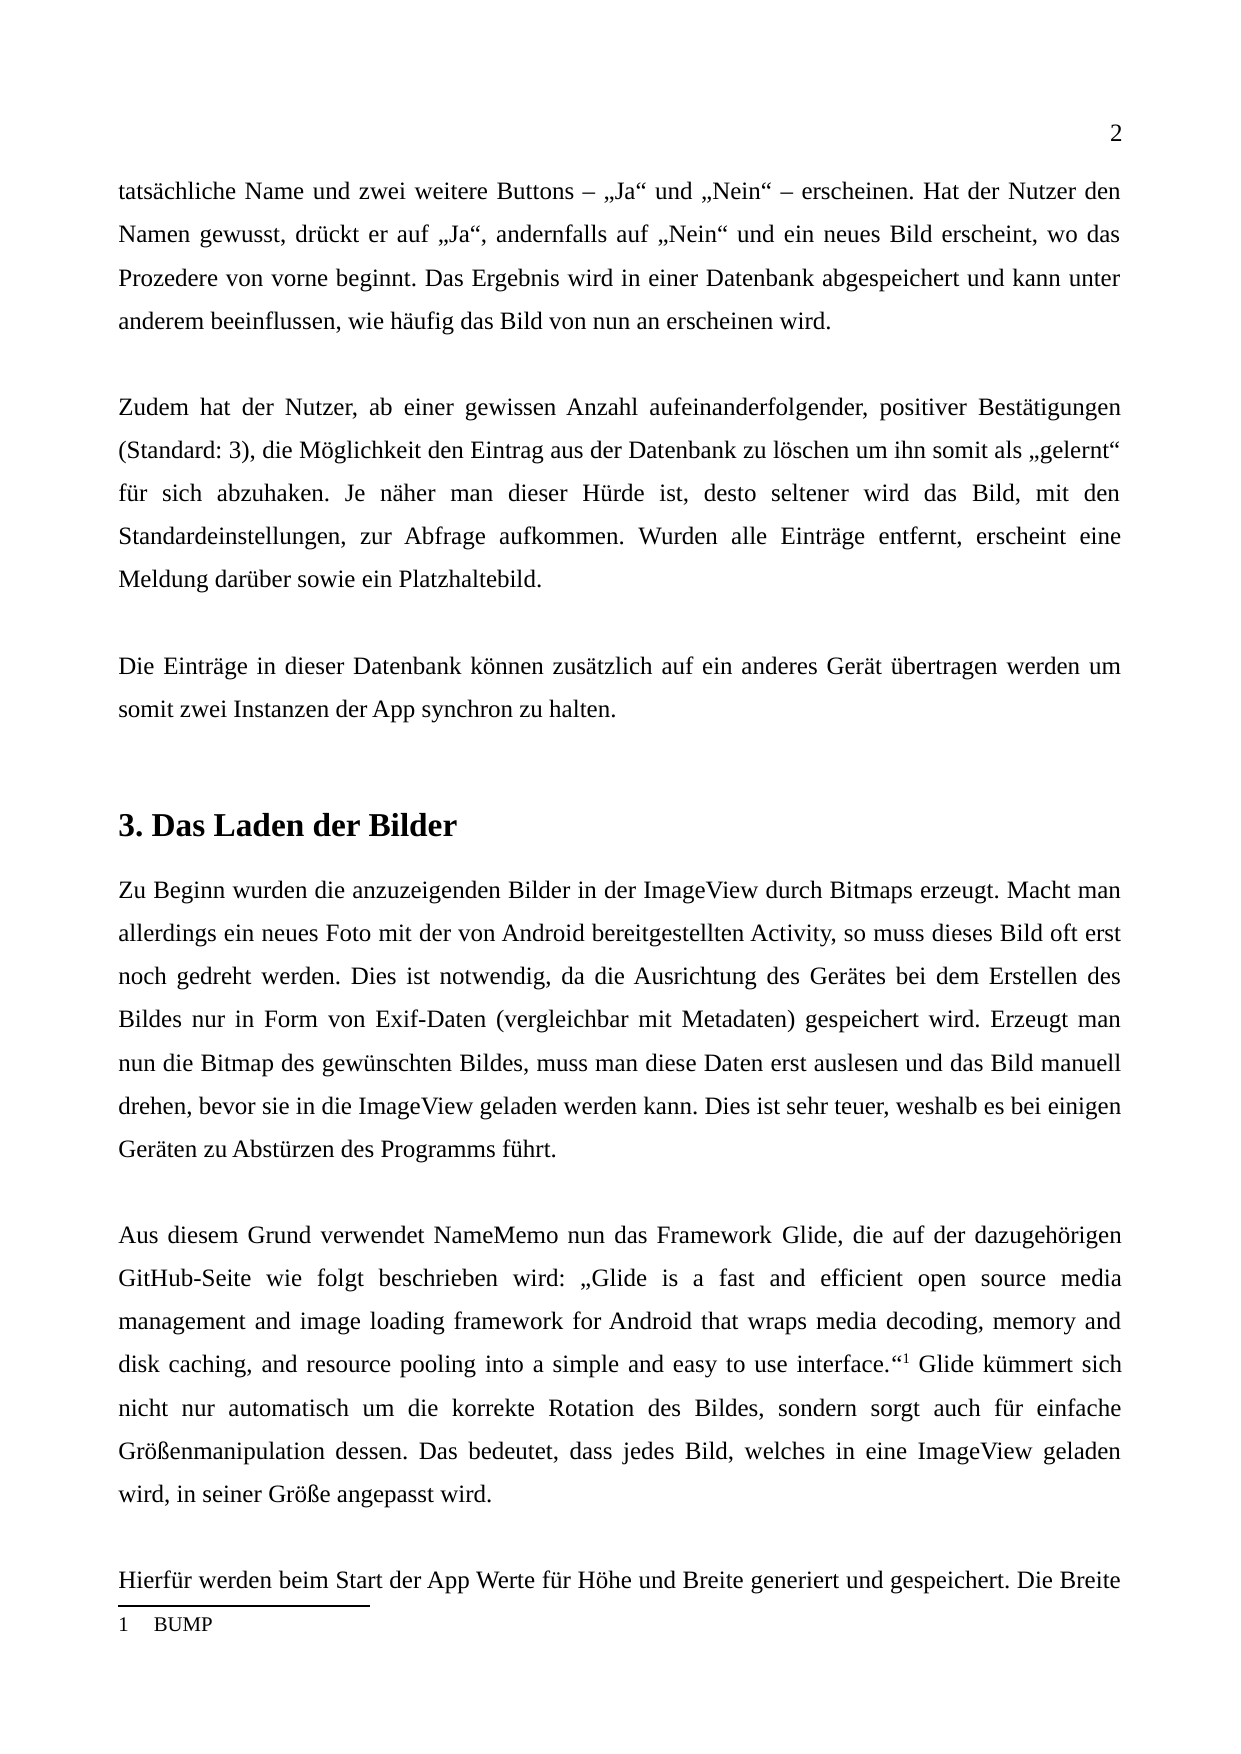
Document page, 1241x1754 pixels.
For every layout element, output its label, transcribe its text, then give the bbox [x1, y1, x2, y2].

text Die Einträge in dieser Datenbank können zusätzlich auf ein anderes Gerät übertragen werden um somit zwei Instanzen der App synchron zu halten. [118, 651, 1122, 723]
text BUMP [118, 1612, 1122, 1636]
text Zu Beginn wurden die anzuzeigenden Bilder in der ImageView durch Bitmaps erzeugt. Macht man allerdings ein neues Foto mit der von Android bereitgestellten Activity, so muss dieses Bild oft erst noch gedreht werden. Dies ist notwendig, da die Ausrichtung des Gerätes bei dem Erstellen des Bildes nur in Form von Exif-Daten (vergleichbar mit Metadaten) gespeichert wird. Erzeugt man nun die Bitmap des gewünschten Bildes, muss man diese Daten erst auslesen und das Bild manuell drehen, bevor sie in die ImageView geladen werden kann. Dies ist sehr teuer, weshalb es bei einigen Geräten zu Abstürzen des Programms führt. [118, 875, 1122, 1163]
text Aus diesem Grund verwendet NameMemo nun das Framework Glide, die auf der dazugehörigen GitHub-Seite wie folgt beschrieben wird: „Glide is a fast and efficient open source media management and image loading framework for Android that wraps media decoding, memory and disk caching, and resource pooling into a simple and easy to use interface.“ Glide kümmert sich nicht nur automatisch um die korrekte Rotation des Bildes, sondern sorgt auch für einfache Größenmanipulation dessen. Das bedeutet, dass jedes Bild, welches in eine ImageView geladen wird, in seiner Größe angepasst wird. [118, 1220, 1122, 1508]
text Hierfür werden beim Start der App Werte für Höhe und Breite generiert und gespeichert. Die Breite [118, 1565, 1122, 1594]
subtitle 3. Das Laden der Bilder [118, 805, 1122, 843]
text tatsächliche Name und zwei weitere Buttons – „Ja“ und „Nein“ – erscheinen. Hat der Nutzer den Namen gewusst, drückt er auf „Ja“, andernfalls auf „Nein“ und ein neues Bild erscheint, wo das Prozedere von vorne beginnt. Das Ergebnis wird in einer Datenbank abgespeichert und kann unter anderem beeinflussen, wie häufig das Bild von nun an erscheinen wird. [118, 176, 1122, 334]
text Zudem hat der Nutzer, ab einer gewissen Anzahl aufeinanderfolgender, positiver Bestätigungen (Standard: 3), die Möglichkeit den Eintrag aus der Datenbank zu löschen um ihn somit als „gelernt“ für sich abzuhaken. Je näher man dieser Hürde ist, desto seltener wird das Bild, mit den Standardeinstellungen, zur Abfrage aufkommen. Wurden alle Einträge entfernt, erscheint eine Meldung darüber sowie ein Platzhaltebild. [118, 392, 1122, 593]
